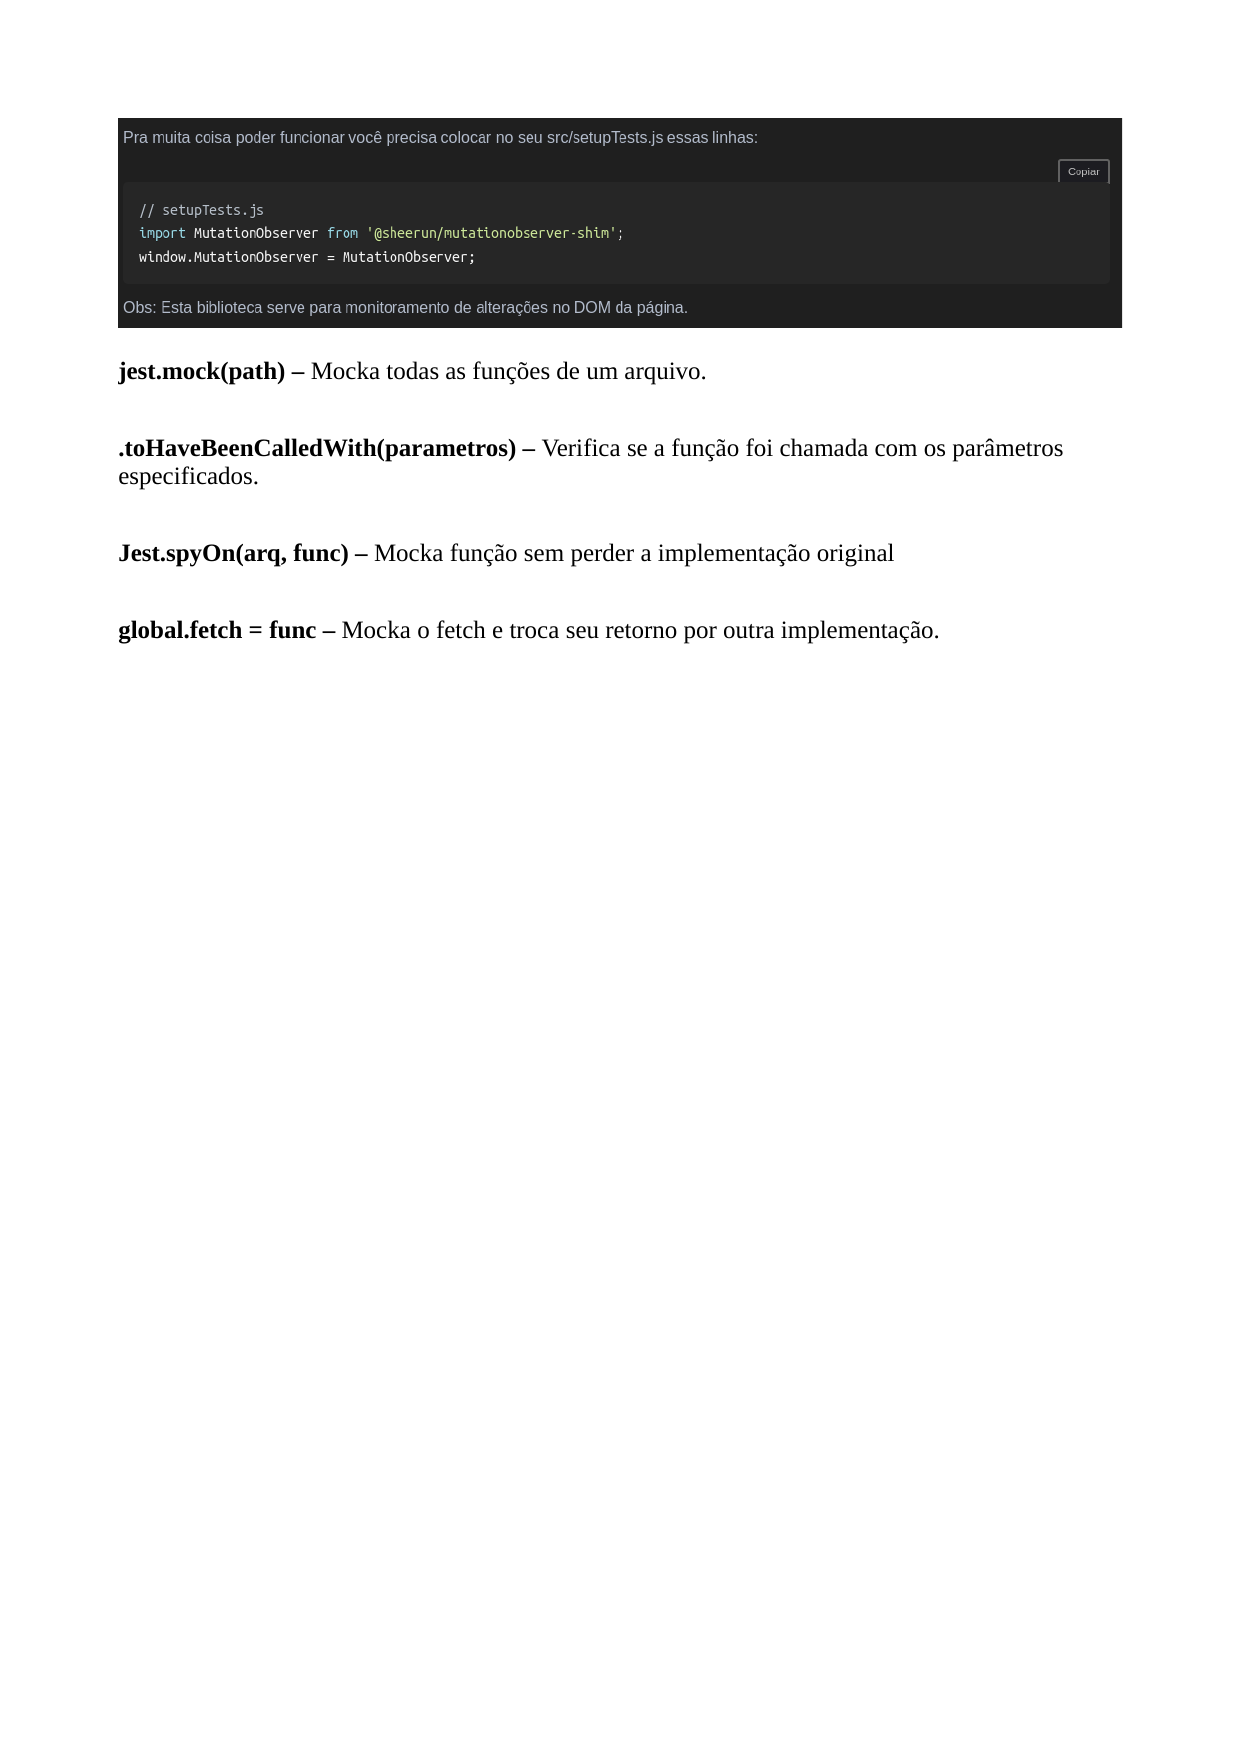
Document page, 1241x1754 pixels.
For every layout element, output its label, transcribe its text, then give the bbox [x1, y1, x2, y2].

text .toHaveBeenCalledWith(parametros) – Verifica se a função foi chamada com os parâmetros especificados. [118, 433, 1122, 490]
text Jest.spyOn(arq, func) – Mocka função sem perder a implementação original [118, 538, 1122, 567]
text global.fetch = func – Mocka o fetch e troca seu retorno por outra implementação. [118, 615, 1122, 643]
text jest.mock(path) – Mocka todas as funções de um arquivo. [118, 356, 1122, 385]
picture [118, 118, 1123, 328]
